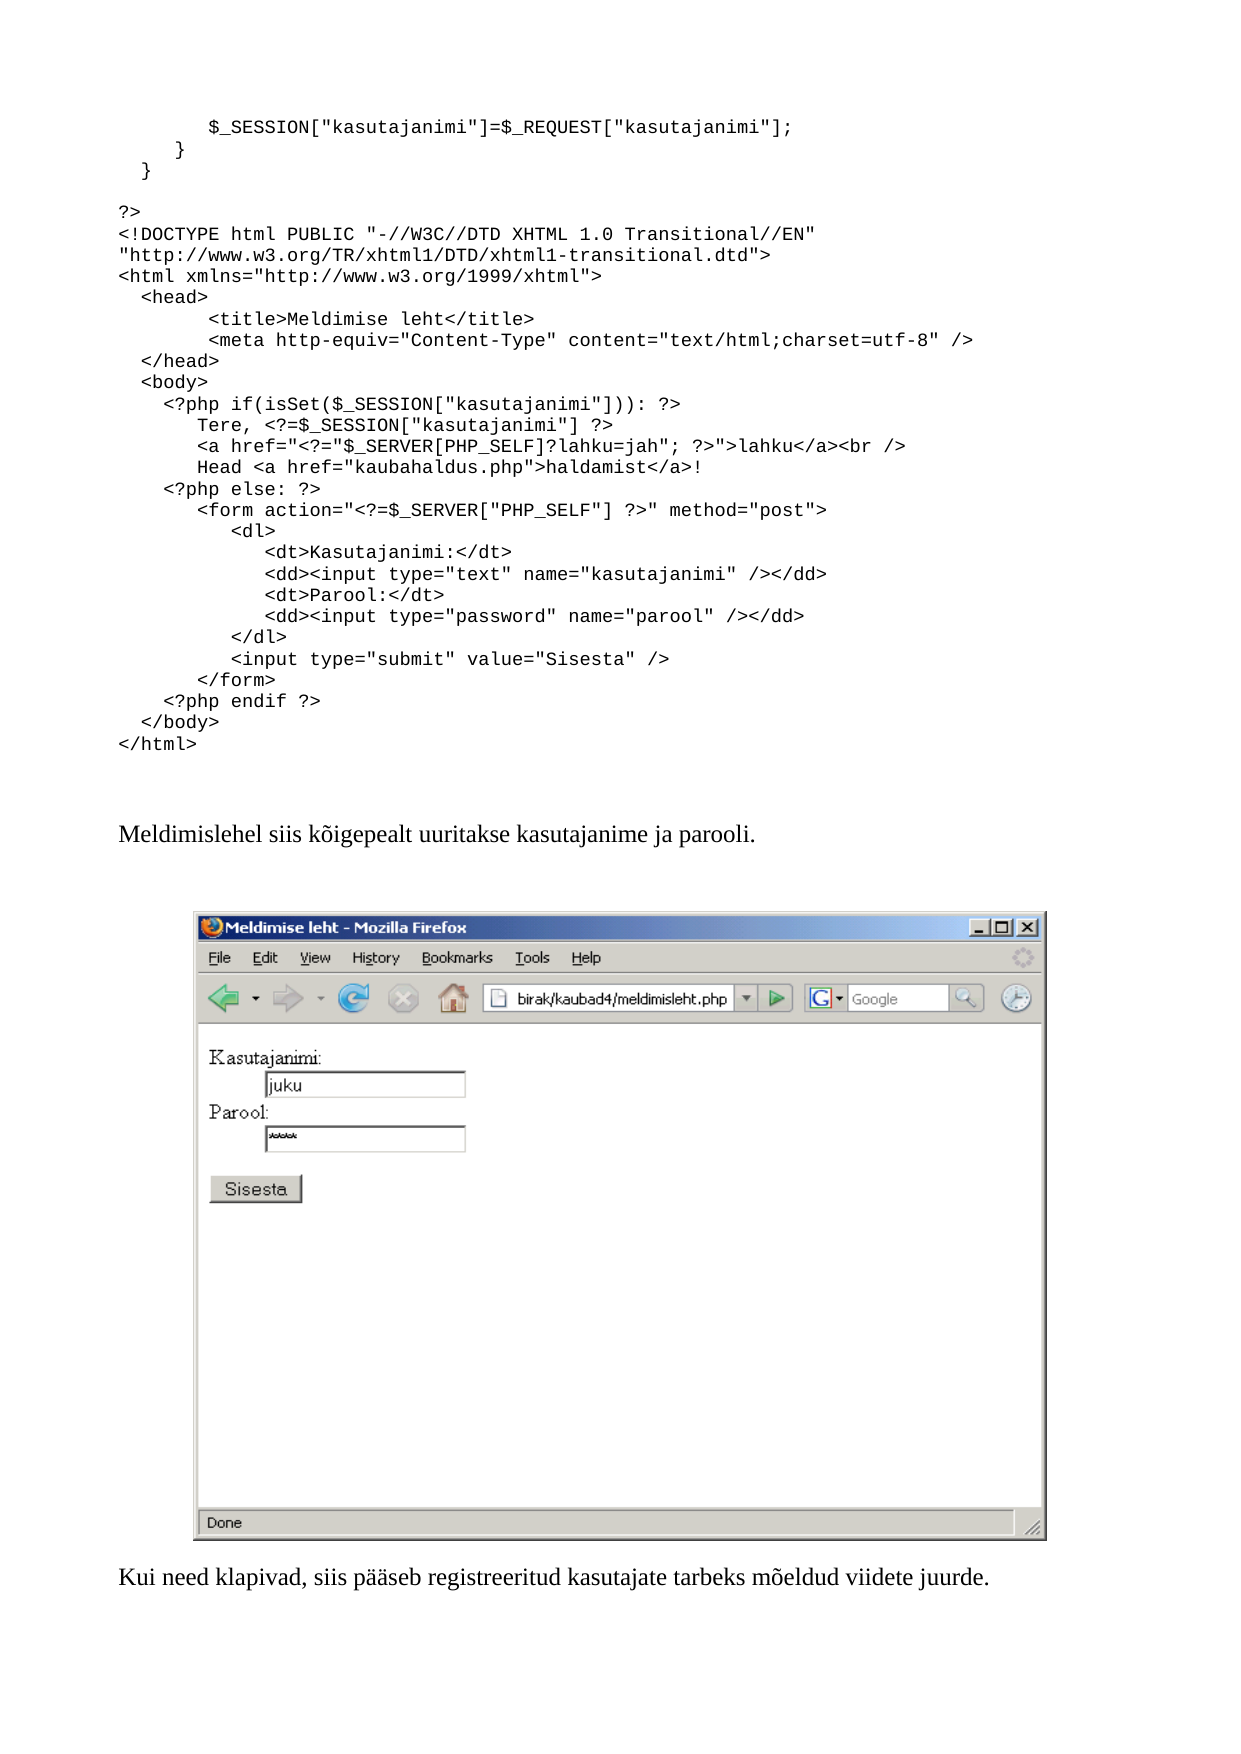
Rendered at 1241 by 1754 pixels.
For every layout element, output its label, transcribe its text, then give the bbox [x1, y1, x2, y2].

text <title>Meldimise leht</title> [118, 309, 1122, 331]
text $_SESSION["kasutajanimi"]=$_REQUEST["kasutajanimi"]; [118, 118, 1122, 139]
picture [193, 911, 1047, 1541]
text Kui need klapivad, siis pääseb registreeritud kasutajate tarbeks mõeldud viidete juurde. [118, 1562, 1122, 1591]
text <dt>Parool:</dt> [118, 586, 1122, 607]
text "http://www.w3.org/TR/xhtml1/DTD/xhtml1-transitional.dtd"> [118, 246, 1122, 267]
text <dd><input type="password" name="parool" /></dd> [118, 607, 1122, 628]
text <?php else: ?> [118, 479, 1122, 501]
text </body> [118, 713, 1122, 734]
text <dd><input type="text" name="kasutajanimi" /></dd> [118, 564, 1122, 586]
text <form action="<?=$_SERVER["PHP_SELF"] ?>" method="post"> [118, 501, 1122, 522]
text <html xmlns="http://www.w3.org/1999/xhtml"> [118, 267, 1122, 288]
text Tere, <?=$_SESSION["kasutajanimi"] ?> [118, 416, 1122, 437]
text <meta http-equiv="Content-Type" content="text/html;charset=utf-8" /> [118, 331, 1122, 352]
text <dt>Kasutajanimi:</dt> [118, 543, 1122, 564]
text <a href="<?="$_SERVER[PHP_SELF]?lahku=jah"; ?>">lahku</a><br /> [118, 437, 1122, 458]
text <input type="submit" value="Sisesta" /> [118, 649, 1122, 671]
text </html> [118, 734, 1122, 756]
text <?php endif ?> [118, 692, 1122, 713]
text <?php if(isSet($_SESSION["kasutajanimi"])): ?> [118, 394, 1122, 416]
text </head> [118, 352, 1122, 373]
text ?> [118, 203, 1122, 224]
text <!DOCTYPE html PUBLIC "-//W3C//DTD XHTML 1.0 Transitional//EN" [118, 224, 1122, 246]
text </dl> [118, 628, 1122, 649]
text Meldimislehel siis kõigepealt uuritakse kasutajanime ja parooli. [118, 819, 1122, 848]
text <body> [118, 373, 1122, 394]
text } [118, 139, 1122, 161]
text </form> [118, 671, 1122, 692]
text Head <a href="kaubahaldus.php">haldamist</a>! [118, 458, 1122, 479]
text <dl> [118, 522, 1122, 543]
text <head> [118, 288, 1122, 309]
text } [118, 161, 1122, 182]
